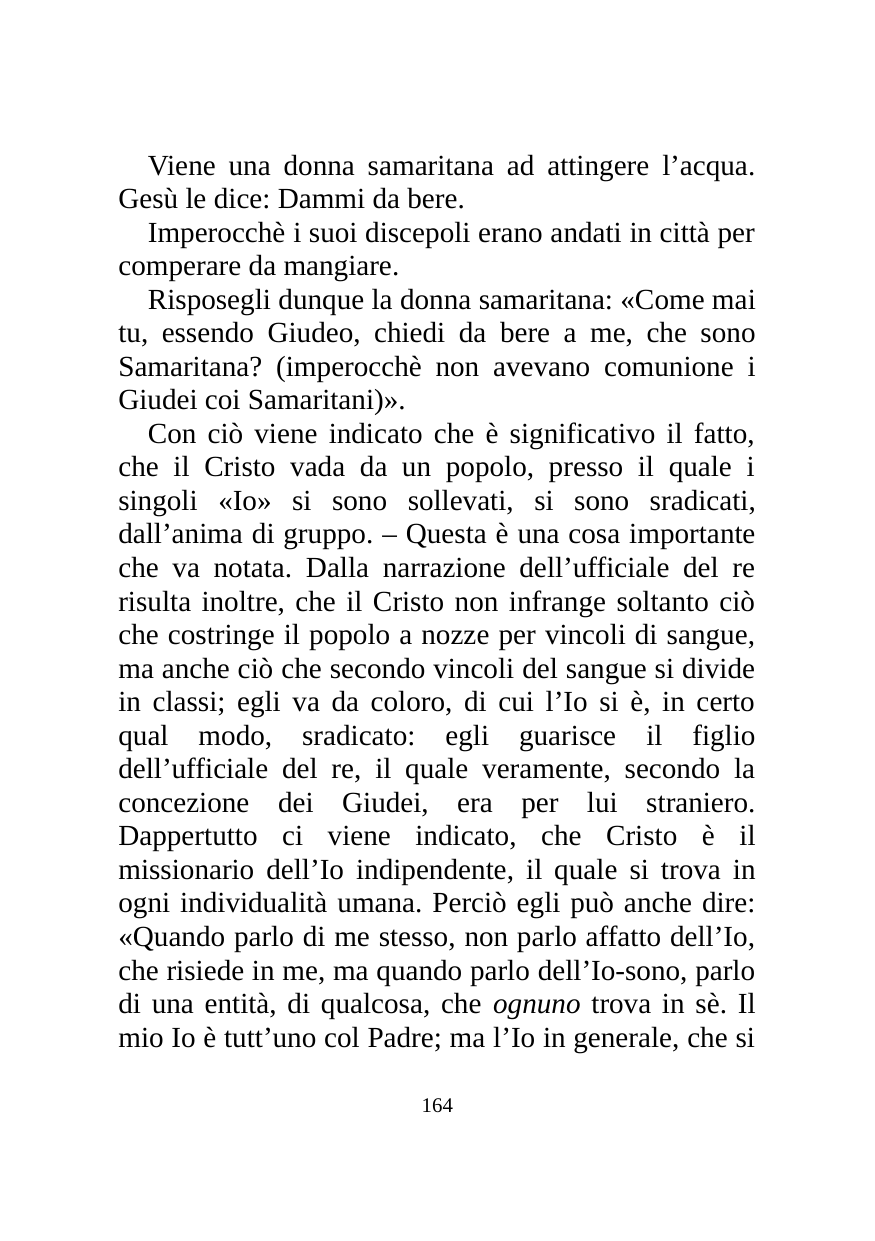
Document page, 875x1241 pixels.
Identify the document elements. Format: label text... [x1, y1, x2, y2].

text Imperocchè i suoi discepoli erano andati in città per comperare da mangiare. [118, 215, 756, 282]
text Con ciò viene indicato che è significativo il fatto, che il Cristo vada da un popolo, presso il quale i singoli «Io» si sono sollevati, si sono sradicati, dall’anima di gruppo. – Questa è una cosa importante che va notata. Dalla narrazione dell’ufficiale del re risulta inoltre, che il Cristo non infrange soltanto ciò che costringe il popolo a nozze per vincoli di sangue, ma anche ciò che secondo vincoli del sangue si divide in classi; egli va da coloro, di cui l’Io si è, in certo qual modo, sradicato: egli guarisce il figlio dell’ufficiale del re, il quale veramente, secondo la concezione dei Giudei, era per lui straniero. Dappertutto ci viene indicato, che Cristo è il missionario dell’Io indipendente, il quale si trova in ogni individualità umana. Perciò egli può anche dire: «Quando parlo di me stesso, non parlo affatto dell’Io, che risiede in me, ma quando parlo dell’Io-sono, parlo di una entità, di qualcosa, che ognuno trova in sè. Il mio Io è tutt’uno col Padre; ma l’Io in generale, che si [118, 416, 756, 1053]
text Viene una donna samaritana ad attingere l’acqua. Gesù le dice: Dammi da bere. [118, 148, 756, 215]
text Risposegli dunque la donna samaritana: «Come mai tu, essendo Giudeo, chiedi da bere a me, che sono Samaritana? (imperocchè non avevano comunione i Giudei coi Samaritani)». [118, 282, 756, 416]
